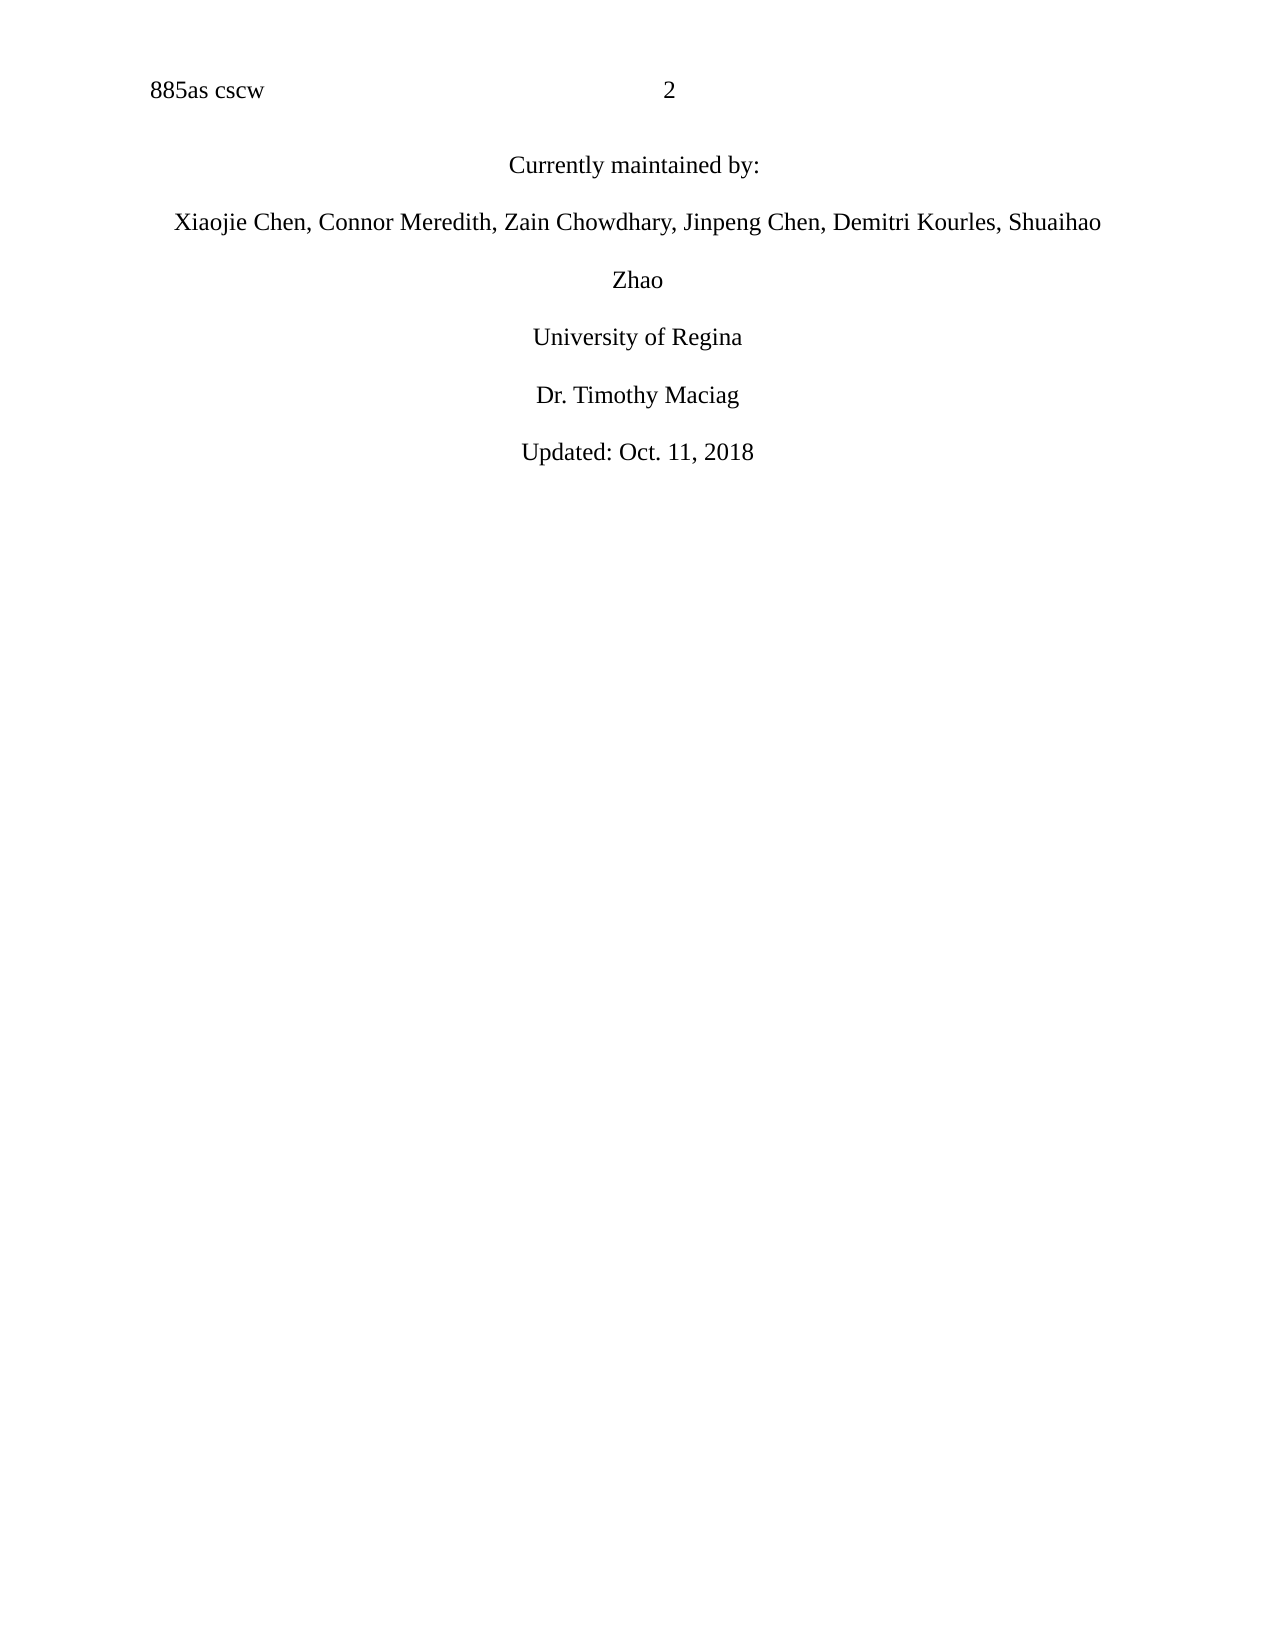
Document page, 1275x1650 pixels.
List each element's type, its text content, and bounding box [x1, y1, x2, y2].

title Xiaojie Chen, Connor Meredith, Zain Chowdhary, Jinpeng Chen, Demitri Kourles, Shuaihao Zhao [150, 207, 1125, 294]
title University of Regina [150, 322, 1125, 351]
title Updated: Oct. 11, 2018 [150, 437, 1125, 466]
title Currently maintained by: [150, 150, 1125, 179]
title Dr. Timothy Maciag [150, 380, 1125, 409]
